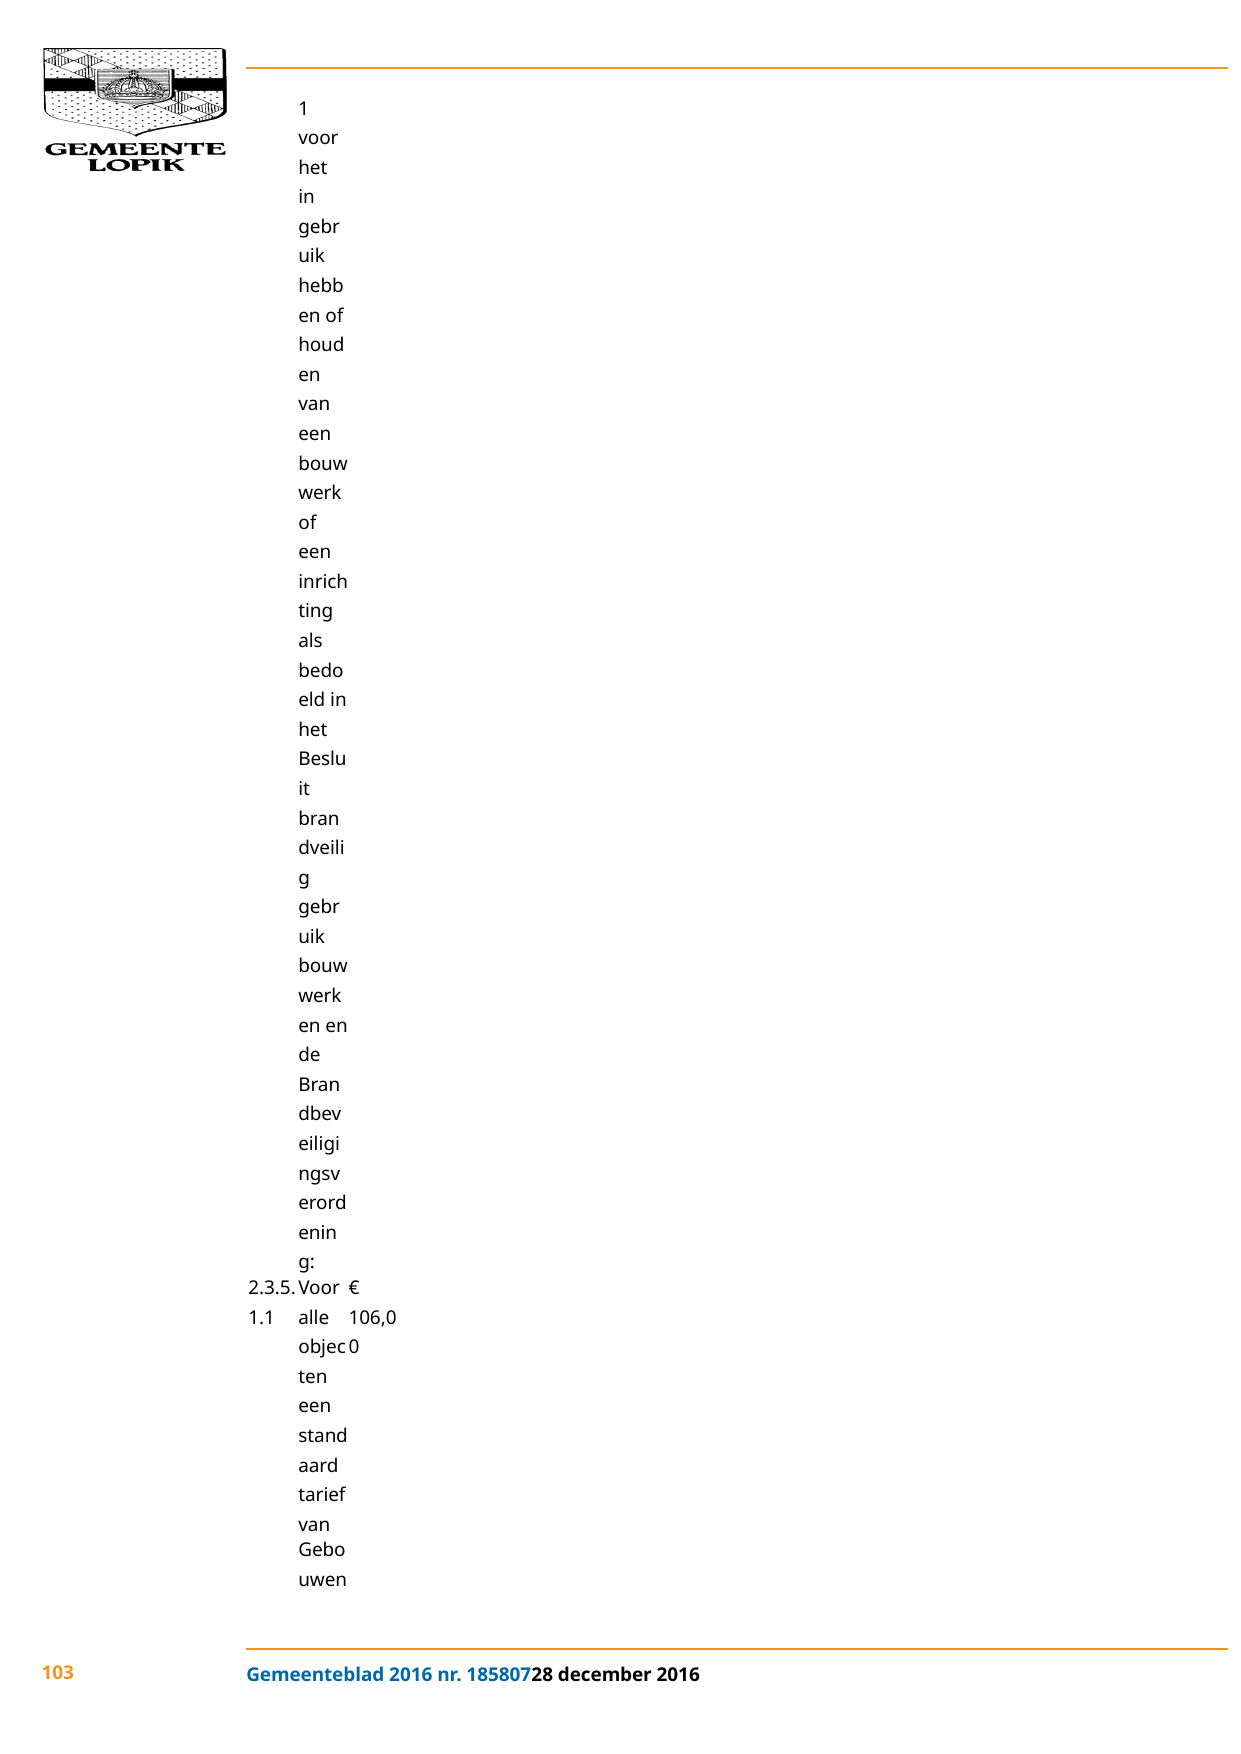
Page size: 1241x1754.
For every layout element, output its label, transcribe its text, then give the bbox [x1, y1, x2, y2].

table_cell Voor alle objecten een standaard tarief van [298, 1274, 348, 1537]
table_cell [248, 1537, 298, 1592]
table_cell [348, 1537, 398, 1592]
table_cell [248, 95, 298, 1274]
table_cell 2.3.5.1.1 [248, 1274, 298, 1537]
table_cell Gebouwen [298, 1537, 348, 1592]
table_cell 1 voor het in gebruik hebben of houden van een bouwwerk of een inrichting als bedoeld in het Besluit brandveilig gebruik bouwwerken en de Brandbeveiligingsverordening: [298, 95, 348, 1274]
picture [41, 47, 231, 172]
table_cell € 106,00 [348, 1274, 398, 1537]
table_cell [348, 95, 398, 1274]
